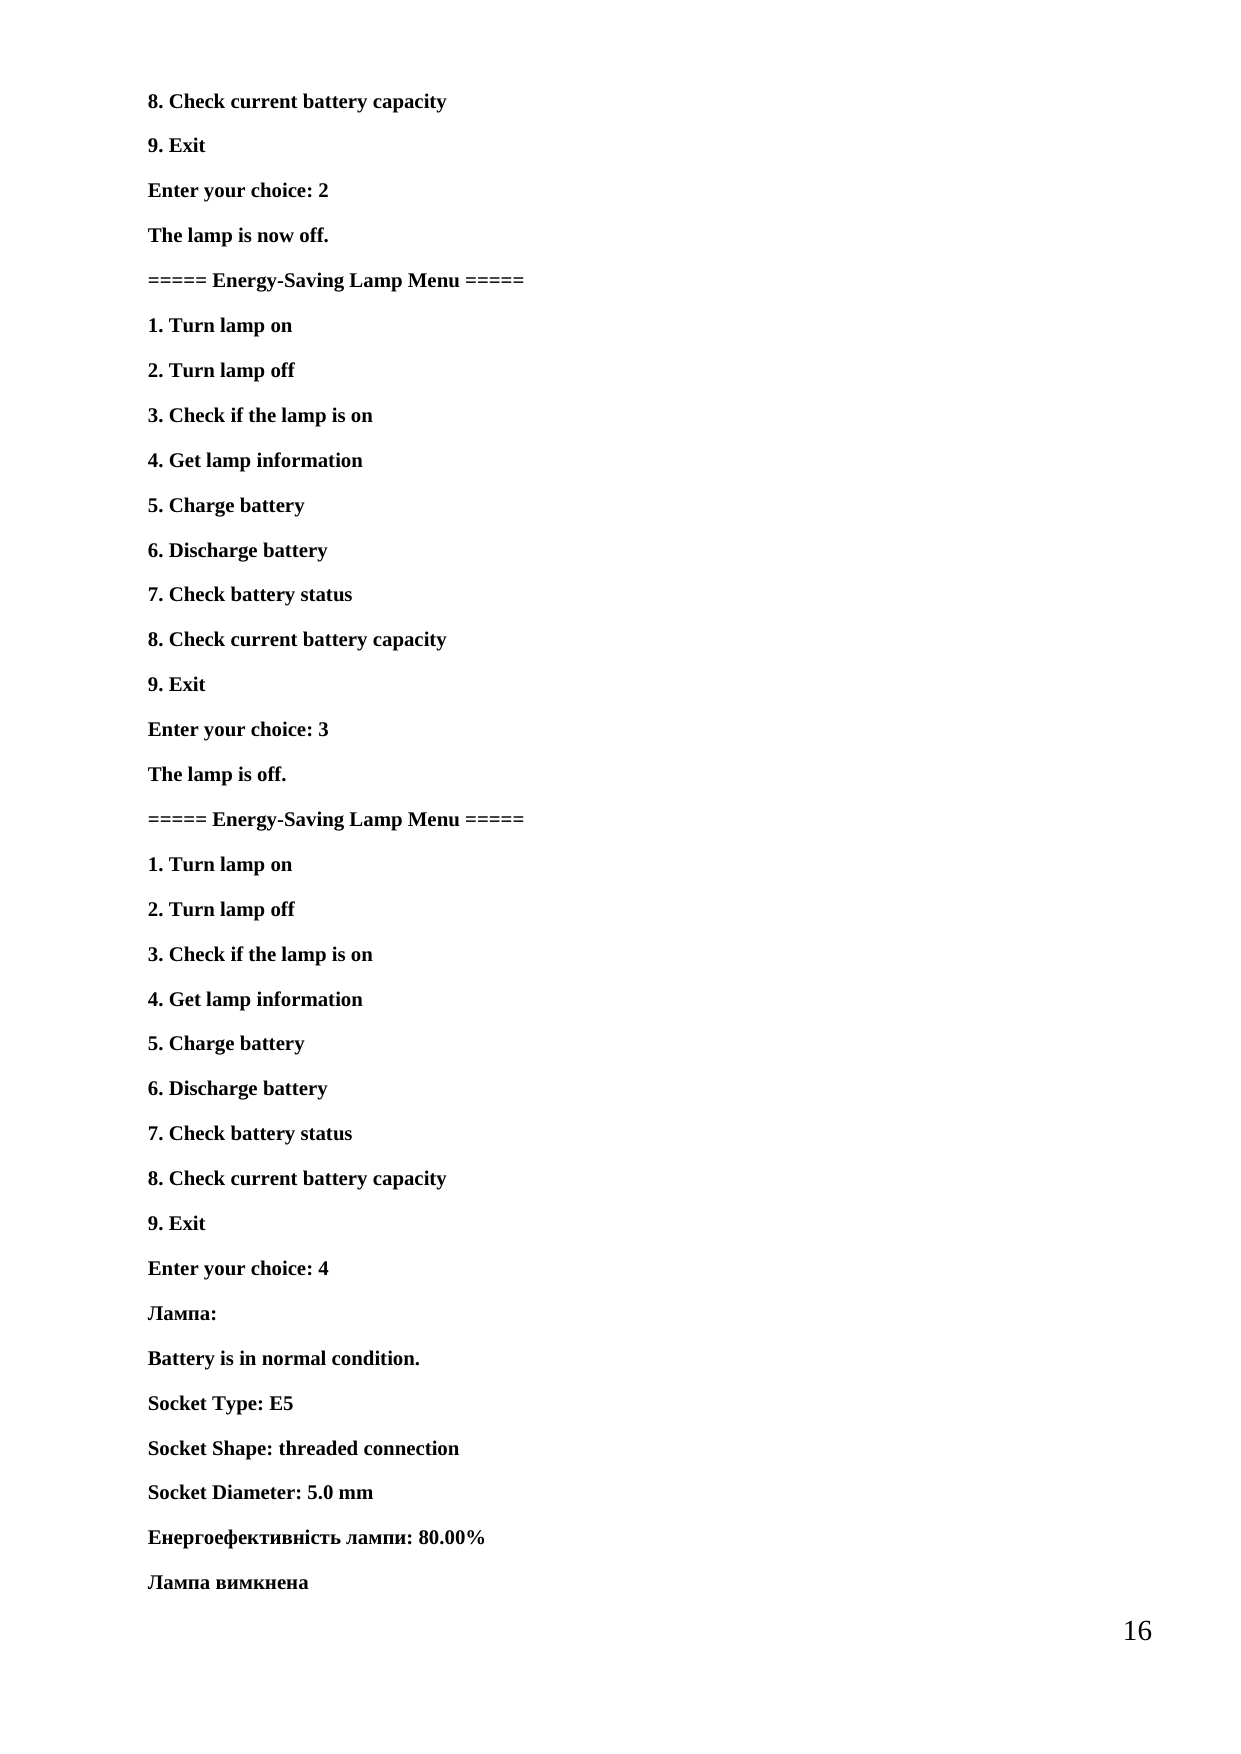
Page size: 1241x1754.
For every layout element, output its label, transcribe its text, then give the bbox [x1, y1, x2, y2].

text Enter your choice: 4 [148, 1256, 1152, 1280]
text Socket Type: E5 [148, 1391, 1152, 1414]
text 2. Turn lamp off [148, 897, 1152, 921]
text ===== Energy-Saving Lamp Menu ===== [148, 268, 1152, 292]
text The lamp is off. [148, 762, 1152, 786]
text 9. Exit [148, 672, 1152, 696]
text 8. Check current battery capacity [148, 1166, 1152, 1190]
text Enter your choice: 3 [148, 717, 1152, 741]
text Socket Diameter: 5.0 mm [148, 1480, 1152, 1504]
text Battery is in normal condition. [148, 1346, 1152, 1370]
text 9. Exit [148, 133, 1152, 157]
text Лампа: [148, 1301, 1152, 1325]
text 4. Get lamp information [148, 448, 1152, 472]
text 6. Discharge battery [148, 537, 1152, 562]
text 7. Check battery status [148, 582, 1152, 606]
text 8. Check current battery capacity [148, 627, 1152, 651]
text Лампа вимкнена [148, 1570, 1152, 1594]
text Енергоефективність лампи: 80.00% [148, 1525, 1152, 1549]
text 4. Get lamp information [148, 986, 1152, 1011]
text 2. Turn lamp off [148, 358, 1152, 382]
text 7. Check battery status [148, 1121, 1152, 1145]
text 1. Turn lamp on [148, 852, 1152, 876]
text 3. Check if the lamp is on [148, 942, 1152, 966]
text 5. Charge battery [148, 1031, 1152, 1055]
text 6. Discharge battery [148, 1076, 1152, 1100]
text 1. Turn lamp on [148, 313, 1152, 337]
text 9. Exit [148, 1211, 1152, 1235]
text The lamp is now off. [148, 223, 1152, 247]
text Socket Shape: threaded connection [148, 1435, 1152, 1459]
text Enter your choice: 2 [148, 178, 1152, 202]
text 3. Check if the lamp is on [148, 403, 1152, 427]
text 5. Charge battery [148, 493, 1152, 517]
text ===== Energy-Saving Lamp Menu ===== [148, 807, 1152, 831]
text 8. Check current battery capacity [148, 88, 1152, 113]
